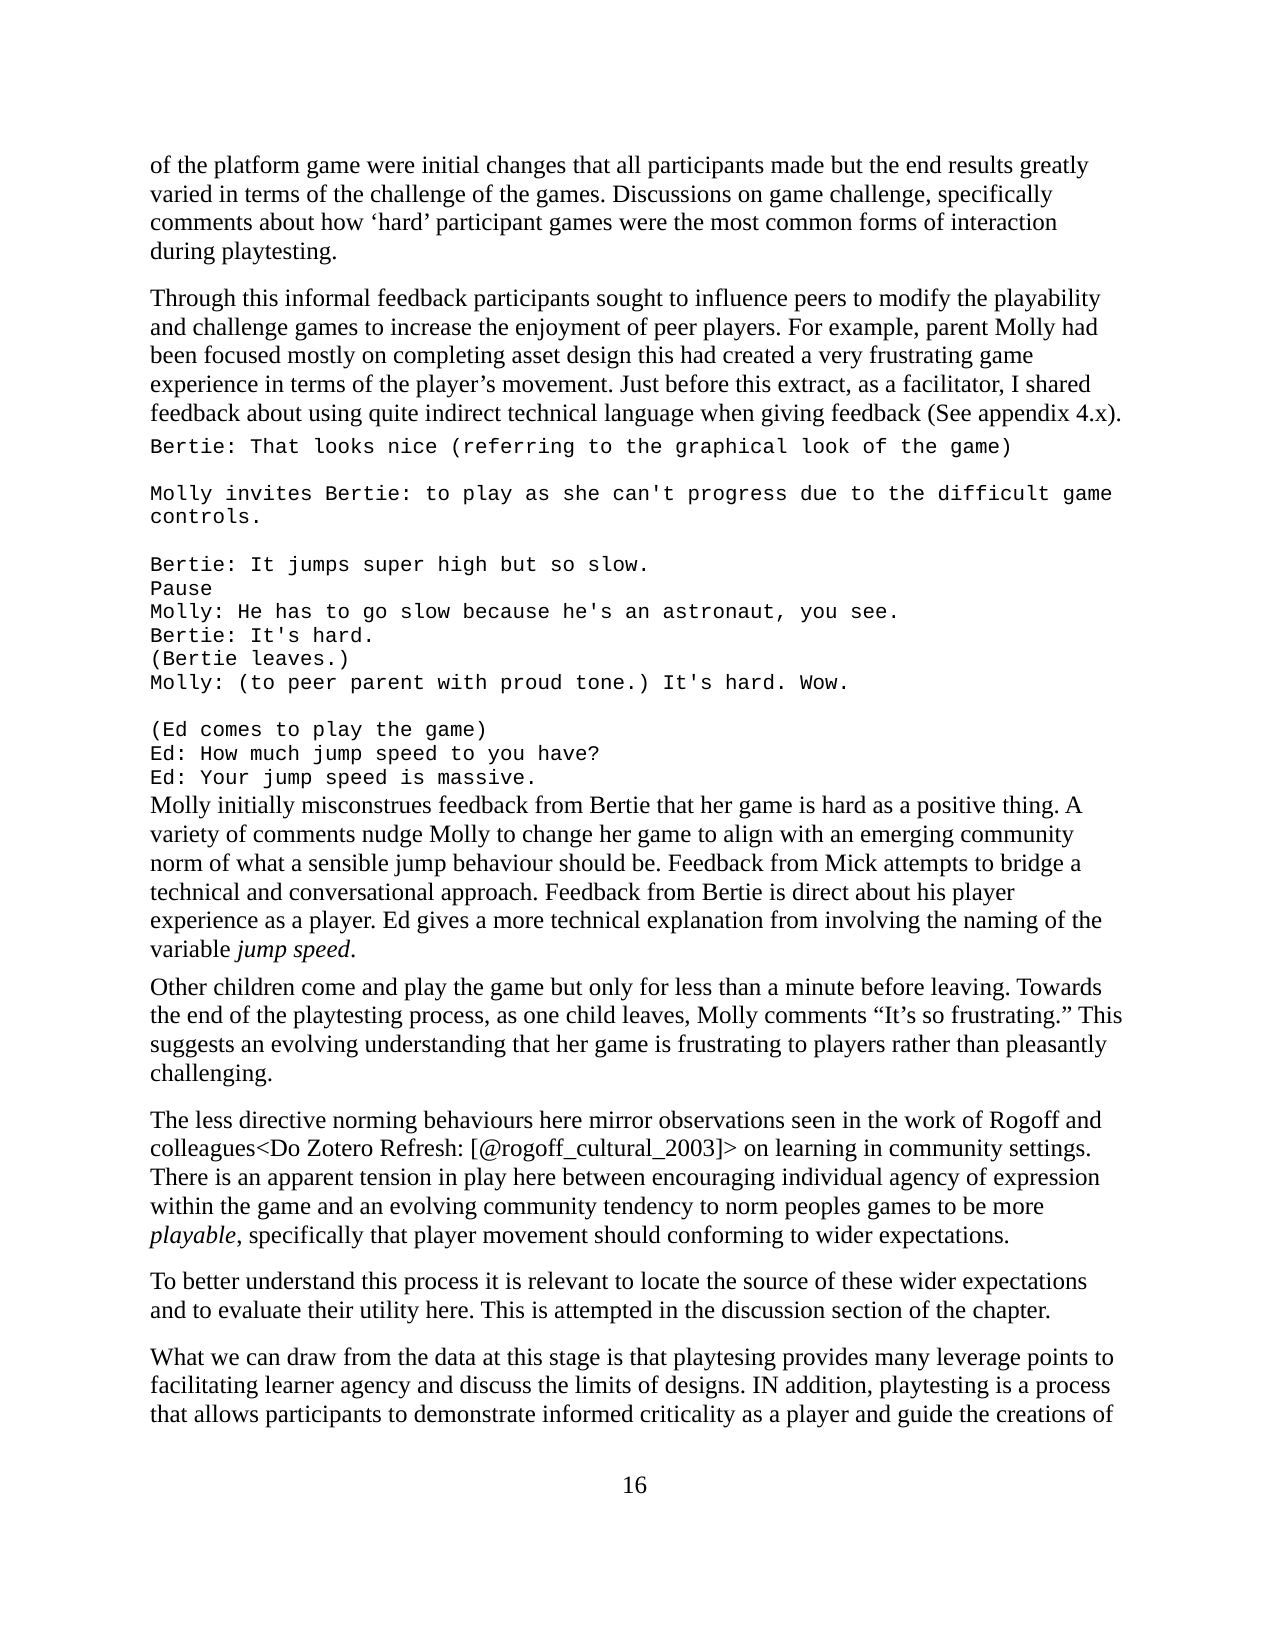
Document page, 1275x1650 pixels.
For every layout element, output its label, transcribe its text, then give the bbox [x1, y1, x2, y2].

text of the platform game were initial changes that all participants made but the end results greatly varied in terms of the challenge of the games. Discussions on game challenge, specifically comments about how ‘hard’ participant games were the most common forms of interaction during playtesting. [150, 150, 1125, 265]
text Pause [150, 577, 1125, 601]
text Through this informal feedback participants sought to influence peers to modify the playability and challenge games to increase the enjoyment of peer players. For example, parent Molly had been focused mostly on completing asset design this had created a very frustrating game experience in terms of the player’s movement. Just before this extract, as a facilitator, I shared feedback about using quite indirect technical language when giving feedback (See appendix 4.x). [150, 283, 1125, 427]
text (Ed comes to play the game) [150, 719, 1125, 743]
text Bertie: That looks nice (referring to the graphical look of the game) [150, 436, 1125, 459]
text Molly: (to peer parent with proud tone.) It's hard. Wow. [150, 672, 1125, 696]
text Molly initially misconstrues feedback from Bertie that her game is hard as a positive thing. A variety of comments nudge Molly to change her game to align with an emerging community norm of what a sensible jump behaviour should be. Feedback from Mick attempts to bridge a technical and conversational approach. Feedback from Bertie is direct about his player experience as a player. Ed gives a more technical explanation from involving the naming of the variable jump speed. [150, 790, 1125, 963]
text Ed: Your jump speed is massive. [150, 767, 1125, 790]
text Other children come and play the game but only for less than a minute before leaving. Towards the end of the playtesting process, as one child leaves, Molly comments “It’s so frustrating.” This suggests an evolving understanding that her game is frustrating to players rather than pleasantly challenging. [150, 972, 1125, 1087]
text Molly invites Bertie: to play as she can't progress due to the difficult game controls. [150, 483, 1125, 530]
text (Bertie leaves.) [150, 648, 1125, 672]
text The less directive norming behaviours here mirror observations seen in the work of Rogoff and colleagues<Do Zotero Refresh: [@rogoff_cultural_2003]> on learning in community settings. There is an apparent tension in play here between encouraging individual agency of expression within the game and an evolving community tendency to norm peoples games to be more playable, specifically that player movement should conforming to wider expectations. [150, 1105, 1125, 1248]
text Bertie: It jumps super high but so slow. [150, 554, 1125, 577]
text Ed: How much jump speed to you have? [150, 743, 1125, 767]
text To better understand this process it is relevant to locate the source of these wider expectations and to evaluate their utility here. This is attempted in the discussion section of the chapter. [150, 1266, 1125, 1324]
text Bertie: It's hard. [150, 625, 1125, 648]
text What we can draw from the data at this stage is that playtesing provides many leverage points to facilitating learner agency and discuss the limits of designs. IN addition, playtesting is a process that allows participants to demonstrate informed criticality as a player and guide the creations of [150, 1342, 1125, 1428]
text Molly: He has to go slow because he's an astronaut, you see. [150, 601, 1125, 625]
